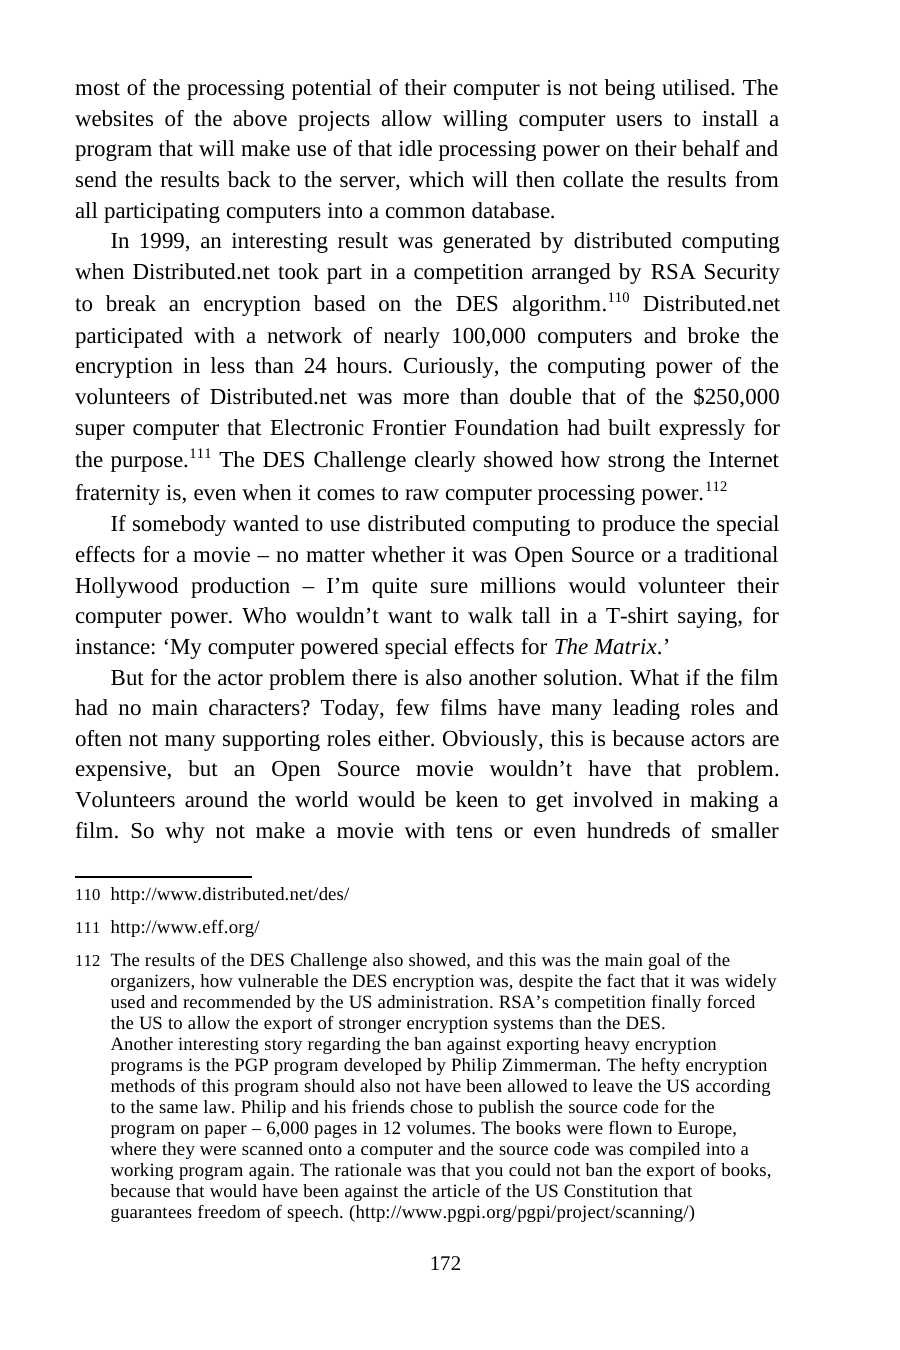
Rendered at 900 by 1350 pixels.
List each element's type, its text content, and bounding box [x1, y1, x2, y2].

text In 1999, an interesting result was generated by distributed computing when Distributed.net took part in a competition arranged by RSA Security to break an encryption based on the DES algorithm. Distributed.net participated with a network of nearly 100,000 computers and broke the encryption in less than 24 hours. Curiously, the computing power of the volunteers of Distributed.net was more than double that of the $250,000 super computer that Electronic Frontier Foundation had built expressly for the purpose. The DES Challenge clearly showed how strong the Internet fraternity is, even when it comes to raw computer processing power. [75, 228, 780, 506]
text If somebody wanted to use distributed computing to produce the special effects for a movie – no matter whether it was Open Source or a traditional Hollywood production – I’m quite sure millions would volunteer their computer power. Who wouldn’t want to walk tall in a T-shirt saying, for instance: ‘My computer powered special effects for The Matrix.’ [75, 511, 780, 659]
text The results of the DES Challenge also showed, and this was the main goal of the organizers, how vulnerable the DES encryption was, despite the fact that it was widely used and recommended by the US administration. RSA’s competition finally forced the US to allow the export of stronger encryption systems than the DES. Another interesting story regarding the ban against exporting heavy encryption programs is the PGP program developed by Philip Zimmerman. The hefty encryption methods of this program should also not have been allowed to leave the US according to the same law. Philip and his friends chose to publish the source code for the program on paper – 6,000 pages in 12 volumes. The books were flown to Europe, where they were scanned onto a computer and the source code was compiled into a working program again. The rationale was that you could not ban the export of books, because that would have been against the article of the US Constitution that guarantees freedom of speech. (http://www.pgpi.org/pgpi/project/scanning/) [75, 949, 780, 1222]
text most of the processing potential of their computer is not being utilised. The websites of the above projects allow willing computer users to install a program that will make use of that idle processing power on their behalf and send the results back to the server, which will then collate the results from all participating computers into a common database. [75, 75, 780, 223]
text http://www.distributed.net/des/ [75, 883, 780, 904]
text http://www.eff.org/ [75, 916, 780, 937]
text But for the actor problem there is also another solution. What if the film had no main characters? Today, few films have many leading roles and often not many supporting roles either. Obviously, this is because actors are expensive, but an Open Source movie wouldn’t have that problem. Volunteers around the world would be keen to get involved in making a film. So why not make a movie with tens or even hundreds of smaller [75, 664, 780, 843]
